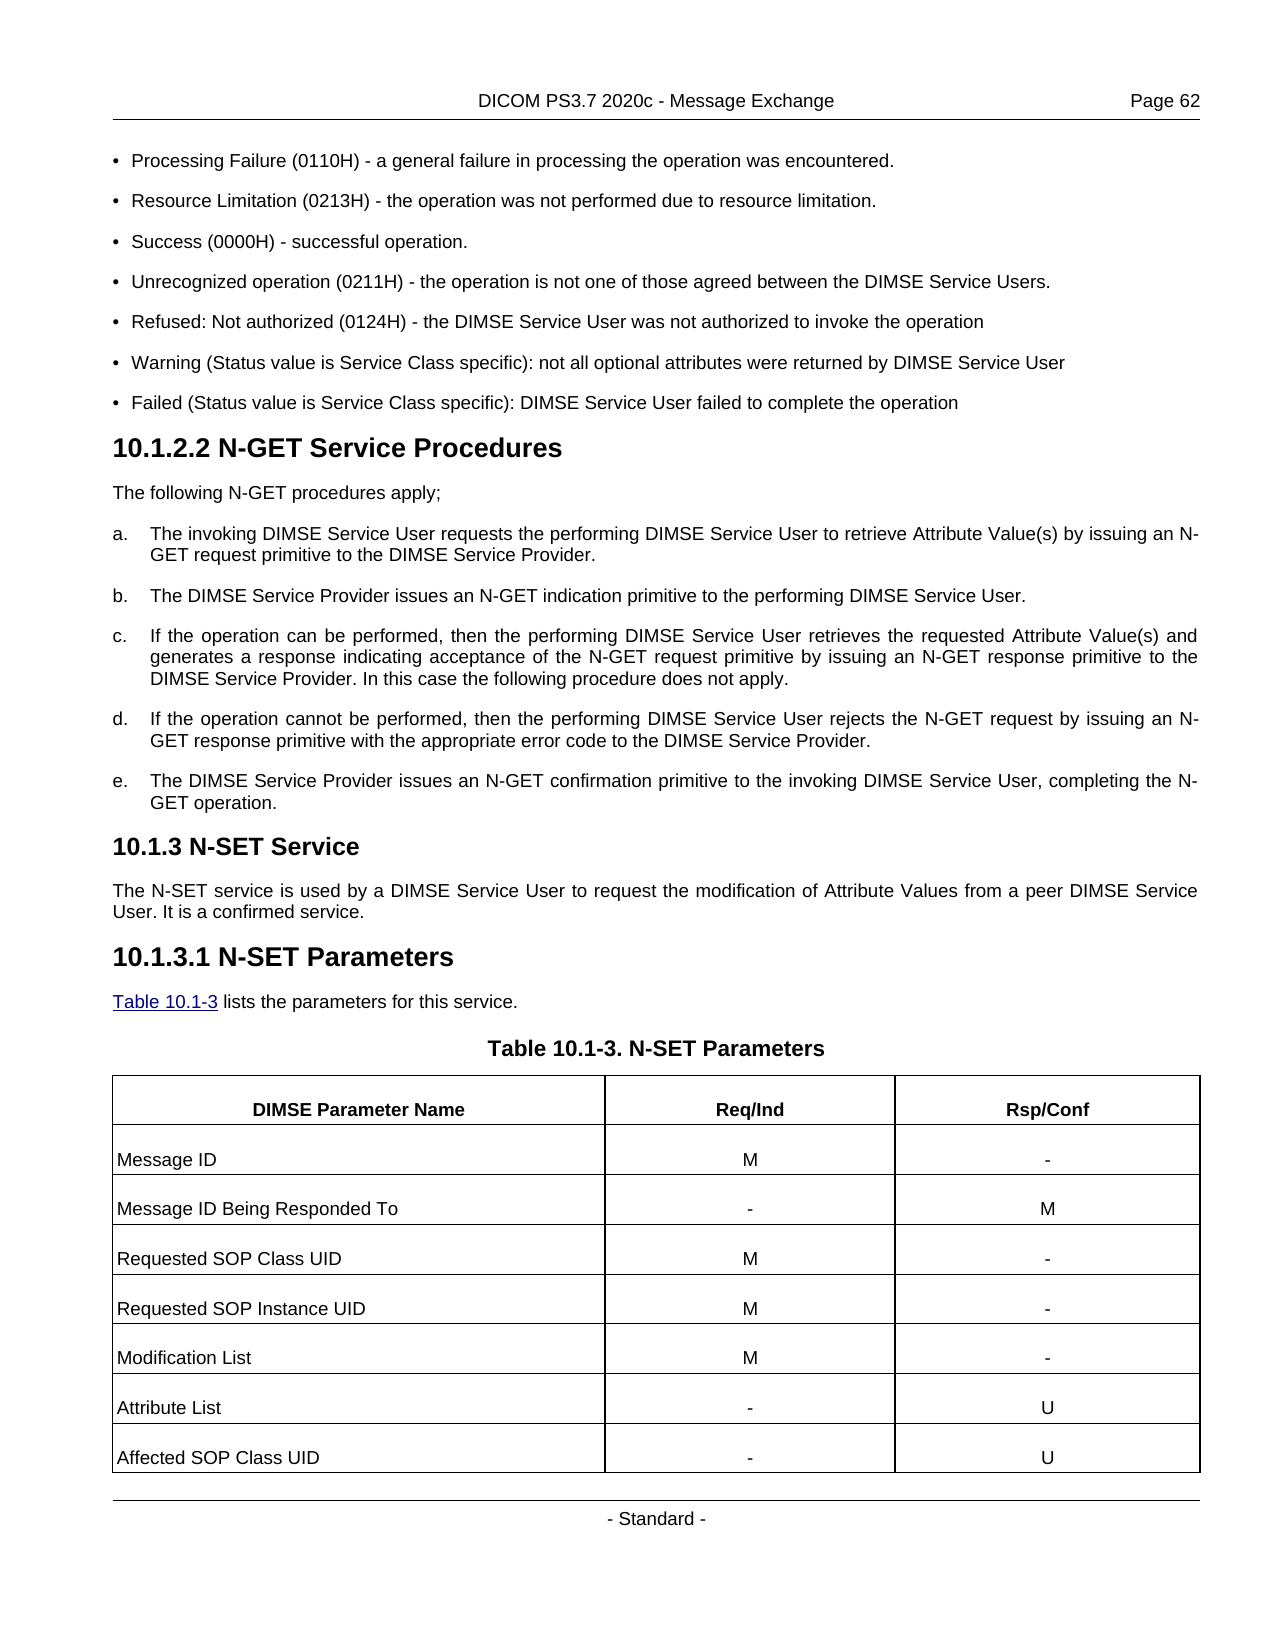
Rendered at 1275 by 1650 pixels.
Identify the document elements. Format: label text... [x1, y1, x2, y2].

text • Resource Limitation (0213H) - the operation was not performed due to resource limitation. [112, 190, 1200, 212]
text 10.1.2.2 N-GET Service Procedures [112, 432, 1200, 463]
table_cell - [606, 1374, 894, 1422]
text • Failed (Status value is Service Class specific): DIMSE Service User failed to complete the operation [112, 392, 1200, 413]
text • Success (0000H) - successful operation. [112, 231, 1200, 252]
text a. The invoking DIMSE Service User requests the performing DIMSE Service User to retrieve Attribute Value(s) by issuing an N-GET request primitive to the DIMSE Service Provider. [112, 522, 1200, 566]
table_cell Requested SOP Instance UID [113, 1275, 604, 1323]
table_cell M [606, 1324, 894, 1373]
table_cell U [896, 1374, 1199, 1422]
text Table 10.1-3. N-SET Parameters [112, 1035, 1200, 1061]
text Table 10.1-3 lists the parameters for this service. [112, 991, 1200, 1013]
table_cell U [896, 1424, 1199, 1472]
text d. If the operation cannot be performed, then the performing DIMSE Service User rejects the N-GET request by issuing an N-GET response primitive with the appropriate error code to the DIMSE Service Provider. [112, 708, 1200, 751]
table_cell M [606, 1225, 894, 1273]
table_cell M [606, 1125, 894, 1174]
text The N-SET service is used by a DIMSE Service User to request the modification of Attribute Values from a peer DIMSE Service User. It is a confirmed service. [112, 879, 1200, 922]
table_cell - [606, 1424, 894, 1472]
table_cell Message ID Being Responded To [113, 1175, 604, 1224]
text The following N-GET procedures apply; [112, 482, 1200, 504]
table_cell - [896, 1125, 1199, 1174]
text • Processing Failure (0110H) - a general failure in processing the operation was encountered. [112, 150, 1200, 172]
table_cell Attribute List [113, 1374, 604, 1422]
text • Refused: Not authorized (0124H) - the DIMSE Service User was not authorized to invoke the operation [112, 311, 1200, 333]
table_cell - [606, 1175, 894, 1224]
table_cell - [896, 1275, 1199, 1323]
text • Warning (Status value is Service Class specific): not all optional attributes were returned by DIMSE Service User [112, 352, 1200, 373]
text c. If the operation can be performed, then the performing DIMSE Service User retrieves the requested Attribute Value(s) and generates a response indicating acceptance of the N-GET request primitive by issuing an N-GET response primitive to the DIMSE Service Provider. In this case the following procedure does not apply. [112, 625, 1200, 689]
table_header Req/Ind [606, 1076, 894, 1124]
table_cell M [896, 1175, 1199, 1224]
table_header Rsp/Conf [896, 1076, 1199, 1124]
table_header DIMSE Parameter Name [113, 1076, 604, 1124]
text e. The DIMSE Service Provider issues an N-GET confirmation primitive to the invoking DIMSE Service User, completing the N-GET operation. [112, 770, 1200, 813]
text 10.1.3 N-SET Service [112, 832, 1200, 861]
text b. The DIMSE Service Provider issues an N-GET indication primitive to the performing DIMSE Service User. [112, 584, 1200, 606]
table_cell - [896, 1225, 1199, 1273]
table_cell M [606, 1275, 894, 1323]
table_cell Message ID [113, 1125, 604, 1174]
table_cell Affected SOP Class UID [113, 1424, 604, 1472]
text 10.1.3.1 N-SET Parameters [112, 941, 1200, 972]
text • Unrecognized operation (0211H) - the operation is not one of those agreed between the DIMSE Service Users. [112, 271, 1200, 292]
table_cell - [896, 1324, 1199, 1373]
table_cell Modification List [113, 1324, 604, 1373]
table_cell Requested SOP Class UID [113, 1225, 604, 1273]
